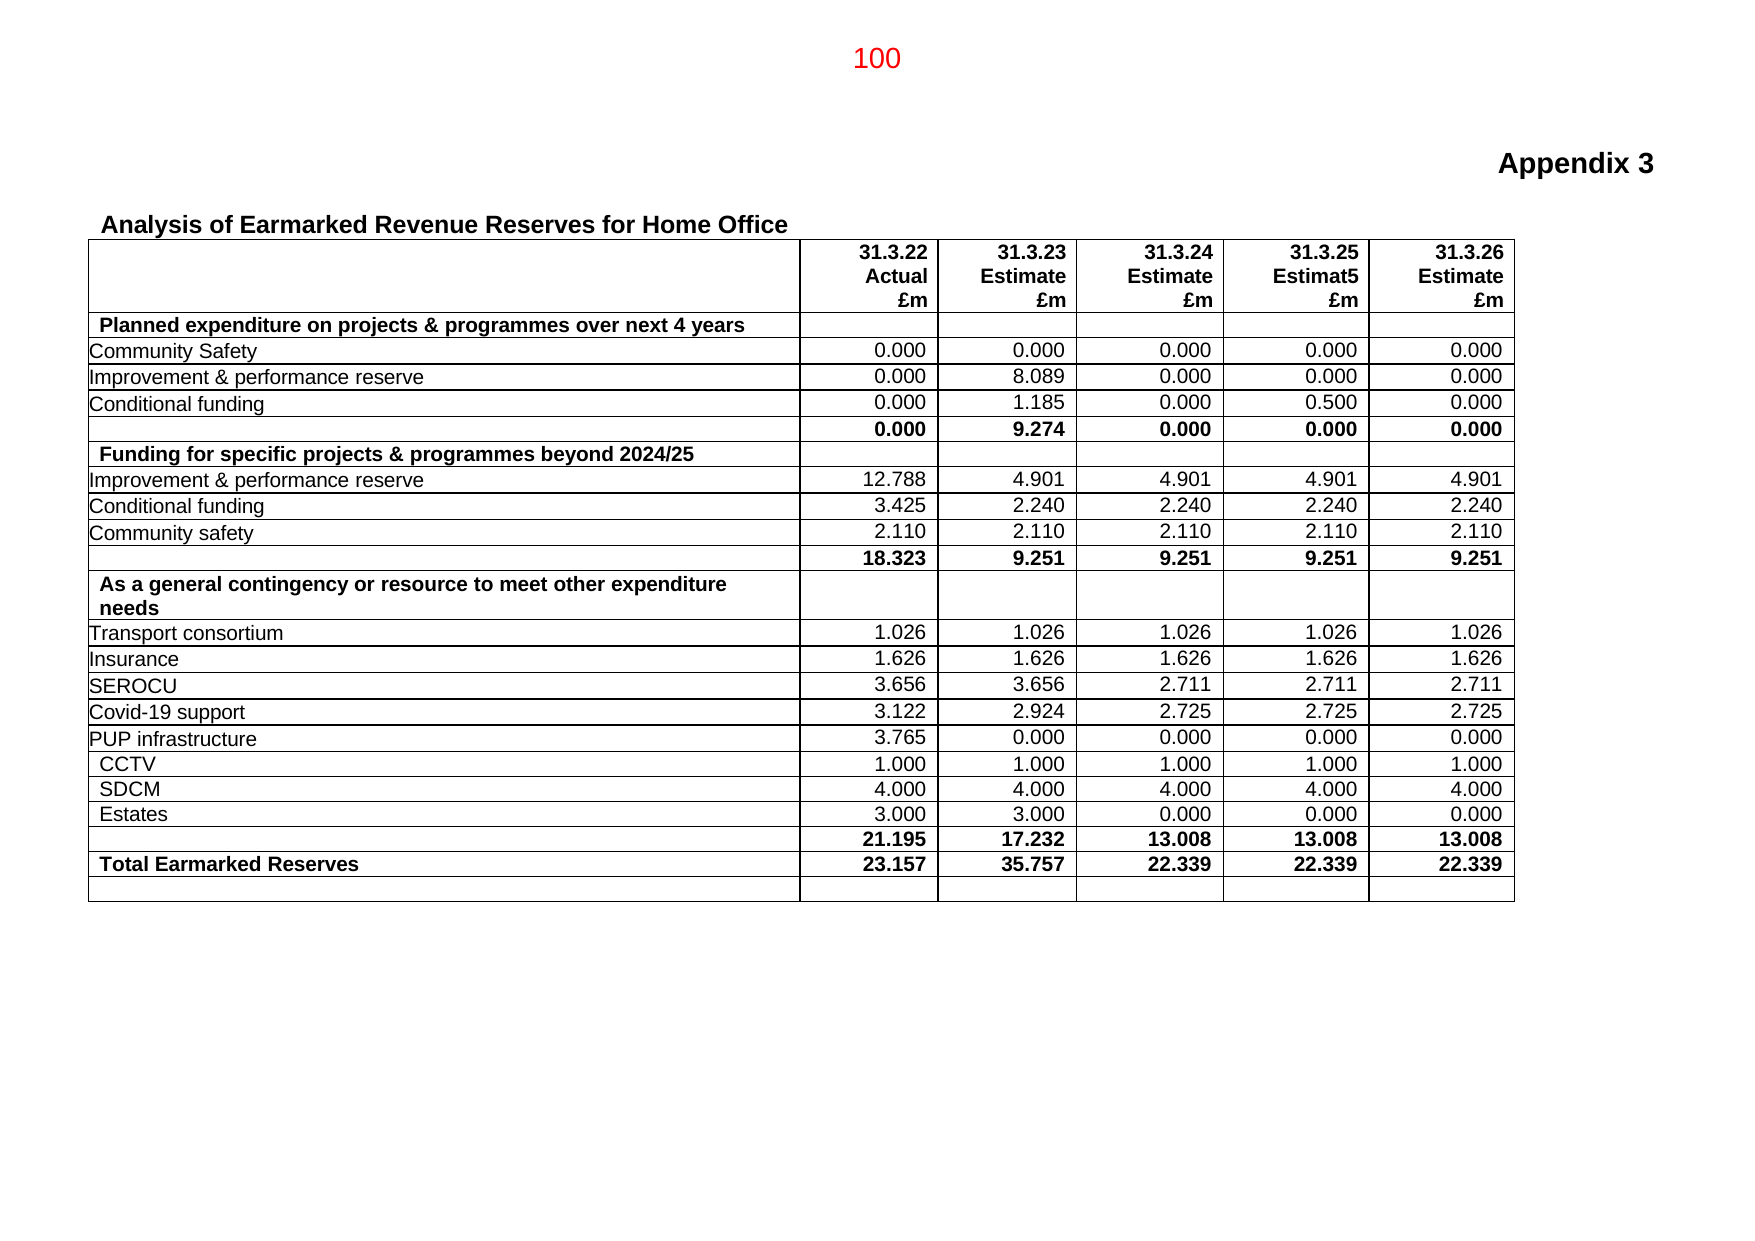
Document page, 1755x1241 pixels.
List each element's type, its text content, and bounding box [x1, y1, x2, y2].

table_cell Community safety [89, 520, 799, 545]
table_cell 2.110 [1077, 520, 1223, 545]
table_cell 13.008 [1370, 827, 1514, 851]
table_cell 2.110 [801, 520, 937, 545]
table_cell Improvement & performance reserve [89, 365, 799, 389]
table_cell 2.711 [1077, 673, 1223, 698]
table_cell [89, 417, 799, 441]
table_cell 1.626 [801, 647, 937, 671]
table_cell SEROCU [89, 673, 799, 698]
table_cell 2.240 [1077, 494, 1223, 518]
table_cell 4.000 [1224, 777, 1368, 801]
table_cell [89, 546, 799, 570]
table_cell 0.000 [801, 338, 937, 363]
table_cell 0.000 [801, 365, 937, 389]
table_cell 0.000 [1370, 338, 1514, 363]
table_cell 1.026 [1370, 620, 1514, 645]
table_cell [1370, 442, 1514, 466]
table_cell 0.000 [1077, 391, 1223, 416]
table_cell 0.000 [1077, 338, 1223, 363]
table_cell 3.000 [801, 802, 937, 826]
table_cell 3.656 [801, 673, 937, 698]
table_cell 1.026 [939, 620, 1076, 645]
table_cell [1224, 313, 1368, 337]
table_cell 0.000 [939, 726, 1076, 751]
table_cell [1077, 313, 1223, 337]
table_cell Funding for specific projects & programmes beyond 2024/25 [89, 442, 799, 466]
table_cell 1.000 [801, 752, 937, 776]
table_cell 4.901 [1224, 467, 1368, 492]
table_cell Planned expenditure on projects & programmes over next 4 years [89, 313, 799, 337]
table_cell 4.901 [1370, 467, 1514, 492]
table_cell Transport consortium [89, 620, 799, 645]
table_cell 0.500 [1224, 391, 1368, 416]
table_cell 4.901 [939, 467, 1076, 492]
table_cell 13.008 [1077, 827, 1223, 851]
table_cell 1.185 [939, 391, 1076, 416]
table_cell 35.757 [939, 852, 1076, 876]
table_cell 23.157 [801, 852, 937, 876]
table_cell Conditional funding [89, 494, 799, 518]
table_cell [801, 313, 937, 337]
text Analysis of Earmarked Revenue Reserves for Home Office [100, 210, 1664, 239]
table_cell 1.026 [801, 620, 937, 645]
table_cell 3.425 [801, 494, 937, 518]
table_cell Insurance [89, 647, 799, 671]
table_cell Estates [89, 802, 799, 826]
table_cell 0.000 [1370, 802, 1514, 826]
table_cell 0.000 [1370, 417, 1514, 441]
table_cell 0.000 [1224, 365, 1368, 389]
table_cell 9.274 [939, 417, 1076, 441]
table_header 31.3.24 Estimate £m [1077, 240, 1223, 312]
table_cell 4.000 [801, 777, 937, 801]
table_cell 1.000 [939, 752, 1076, 776]
table_cell 3.656 [939, 673, 1076, 698]
table_cell PUP infrastructure [89, 726, 799, 751]
table_cell As a general contingency or resource to meet other expenditure needs [89, 571, 799, 619]
table_cell 2.110 [1224, 520, 1368, 545]
table_cell 9.251 [1224, 546, 1368, 570]
table_cell [939, 877, 1076, 901]
table_cell 3.000 [939, 802, 1076, 826]
table_cell 22.339 [1370, 852, 1514, 876]
table_cell 4.901 [1077, 467, 1223, 492]
table_cell 0.000 [1224, 338, 1368, 363]
table_cell 22.339 [1224, 852, 1368, 876]
table_cell Improvement & performance reserve [89, 467, 799, 492]
table_cell [89, 827, 799, 851]
table_cell 0.000 [1077, 802, 1223, 826]
table_cell 9.251 [1077, 546, 1223, 570]
table_header 31.3.23 Estimate £m [939, 240, 1076, 312]
table_cell 17.232 [939, 827, 1076, 851]
table_cell 4.000 [1370, 777, 1514, 801]
table_cell Total Earmarked Reserves [89, 852, 799, 876]
table_cell 0.000 [1370, 365, 1514, 389]
table_cell [1077, 442, 1223, 466]
table_cell [801, 442, 937, 466]
table_cell 18.323 [801, 546, 937, 570]
table_cell [801, 877, 937, 901]
table_cell 0.000 [1224, 802, 1368, 826]
table_header 31.3.26 Estimate £m [1370, 240, 1514, 312]
table_cell 0.000 [1370, 726, 1514, 751]
table_cell 13.008 [1224, 827, 1368, 851]
table_cell [1077, 877, 1223, 901]
table_cell 1.000 [1370, 752, 1514, 776]
table_cell 9.251 [1370, 546, 1514, 570]
table_cell 2.711 [1370, 673, 1514, 698]
table_cell 2.725 [1224, 700, 1368, 724]
table_cell 2.240 [1370, 494, 1514, 518]
table_cell 2.240 [939, 494, 1076, 518]
table_cell Conditional funding [89, 391, 799, 416]
table_cell 0.000 [1077, 417, 1223, 441]
table_cell [1370, 877, 1514, 901]
table_cell 0.000 [1370, 391, 1514, 416]
table_cell 2.110 [939, 520, 1076, 545]
table_cell [1224, 442, 1368, 466]
table_cell 2.725 [1370, 700, 1514, 724]
table_cell 0.000 [1224, 417, 1368, 441]
table_cell Covid-19 support [89, 700, 799, 724]
table_cell 12.788 [801, 467, 937, 492]
table_cell 9.251 [939, 546, 1076, 570]
table_cell [1370, 571, 1514, 619]
table_cell 2.725 [1077, 700, 1223, 724]
table_cell 1.000 [1077, 752, 1223, 776]
table_cell 1.626 [939, 647, 1076, 671]
table_header 31.3.22 Actual £m [801, 240, 937, 312]
table_cell SDCM [89, 777, 799, 801]
table_cell 21.195 [801, 827, 937, 851]
table_cell [1370, 313, 1514, 337]
table_cell CCTV [89, 752, 799, 776]
table_cell [1077, 571, 1223, 619]
table_cell 1.626 [1224, 647, 1368, 671]
table_cell [801, 571, 937, 619]
table_cell [1224, 877, 1368, 901]
table_cell Community Safety [89, 338, 799, 363]
table_cell [939, 571, 1076, 619]
table_cell [1224, 571, 1368, 619]
table_cell [939, 442, 1076, 466]
table_header [89, 240, 799, 312]
table_cell 0.000 [801, 417, 937, 441]
table_cell [939, 313, 1076, 337]
table_cell 0.000 [1077, 365, 1223, 389]
table_cell [89, 877, 799, 901]
table_cell 4.000 [939, 777, 1076, 801]
table_cell 4.000 [1077, 777, 1223, 801]
table_cell 0.000 [1077, 726, 1223, 751]
table_cell 2.240 [1224, 494, 1368, 518]
text Appendix 3 [77, 146, 1654, 180]
table_cell 22.339 [1077, 852, 1223, 876]
table_cell 1.626 [1370, 647, 1514, 671]
table_header 31.3.25 Estimat5 £m [1224, 240, 1368, 312]
table_cell 1.000 [1224, 752, 1368, 776]
table_cell 0.000 [801, 391, 937, 416]
table_cell 3.765 [801, 726, 937, 751]
table_cell 8.089 [939, 365, 1076, 389]
table_cell 3.122 [801, 700, 937, 724]
table_cell 2.924 [939, 700, 1076, 724]
table_cell 0.000 [939, 338, 1076, 363]
table_cell 1.026 [1077, 620, 1223, 645]
table_cell 2.711 [1224, 673, 1368, 698]
table_cell 2.110 [1370, 520, 1514, 545]
table_cell 0.000 [1224, 726, 1368, 751]
table_cell 1.026 [1224, 620, 1368, 645]
table_cell 1.626 [1077, 647, 1223, 671]
